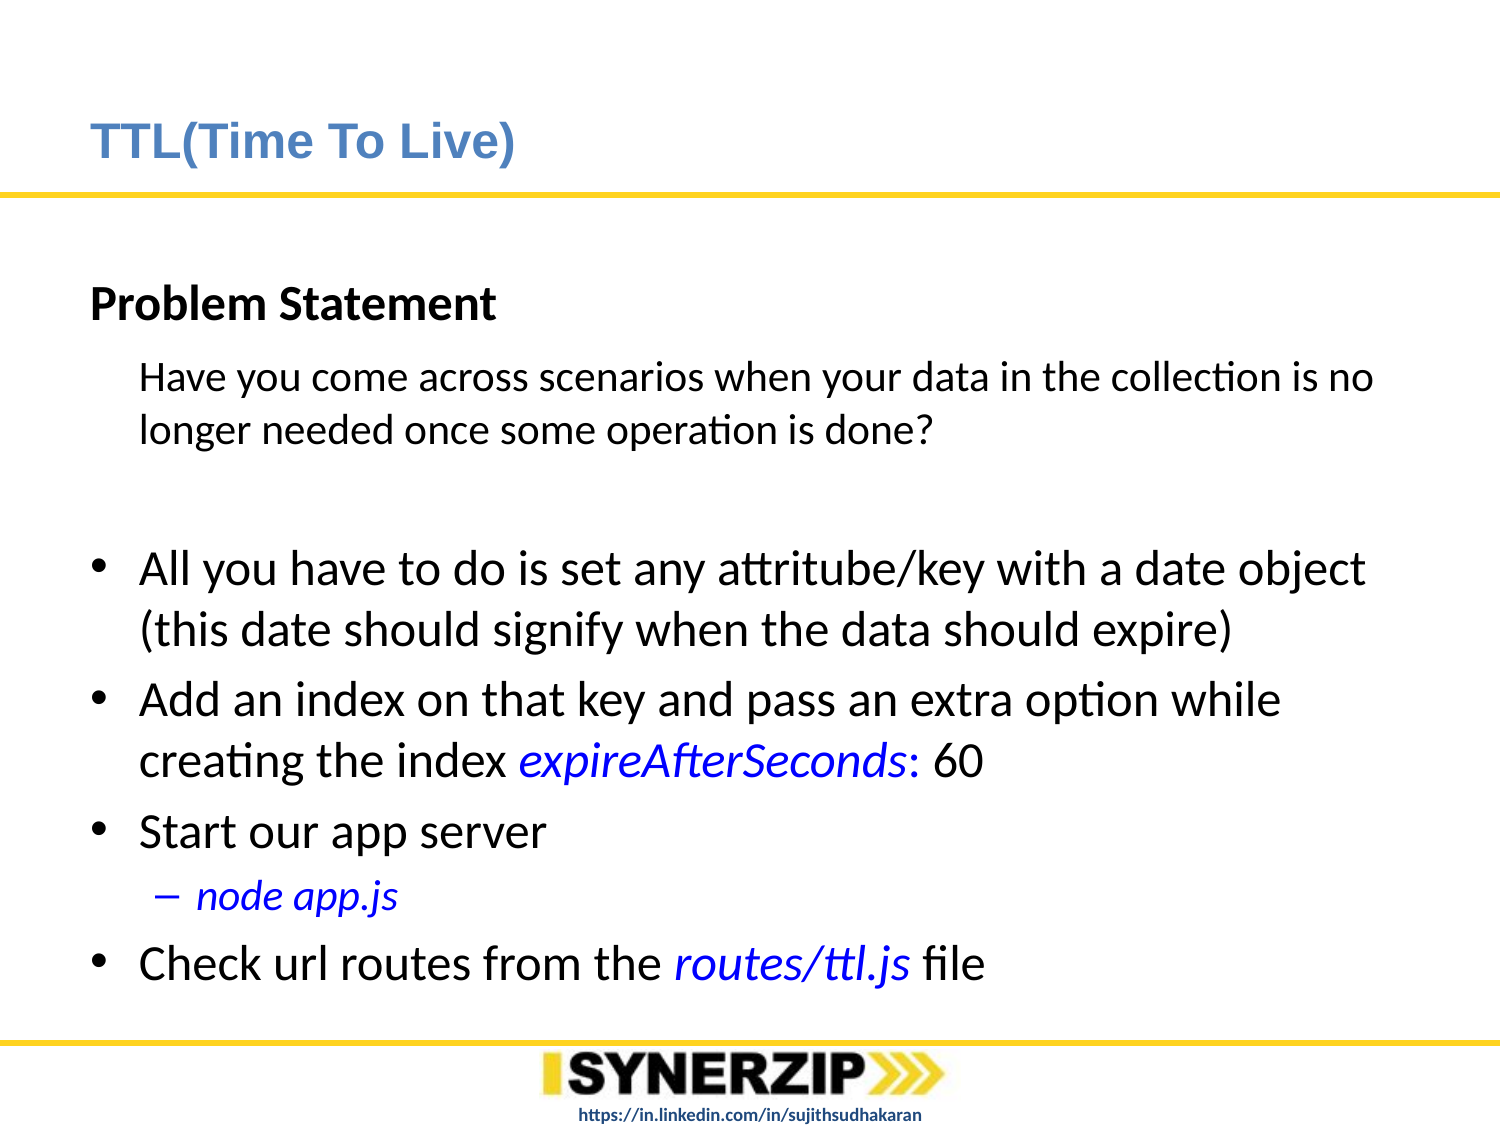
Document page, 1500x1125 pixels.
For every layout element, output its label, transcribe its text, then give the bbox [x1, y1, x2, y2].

picture [539, 1049, 961, 1090]
footer https://in.linkedin.com/in/sujithsudhakaran [500, 1090, 1000, 1125]
title TTL(Time To Live) [75, 45, 1425, 233]
list Problem Statement Have you come across scenarios when your data in the collection is no longer needed once some operation is done? All you have to do is set any attritube/key with a date object (this date should signify when the data should expire) Add an index on that key and pass an extra option while creating the index expireAfterSeconds: 60 Start our app server node app.js Check url routes from the routes/ttl.js file [75, 262, 1425, 1005]
